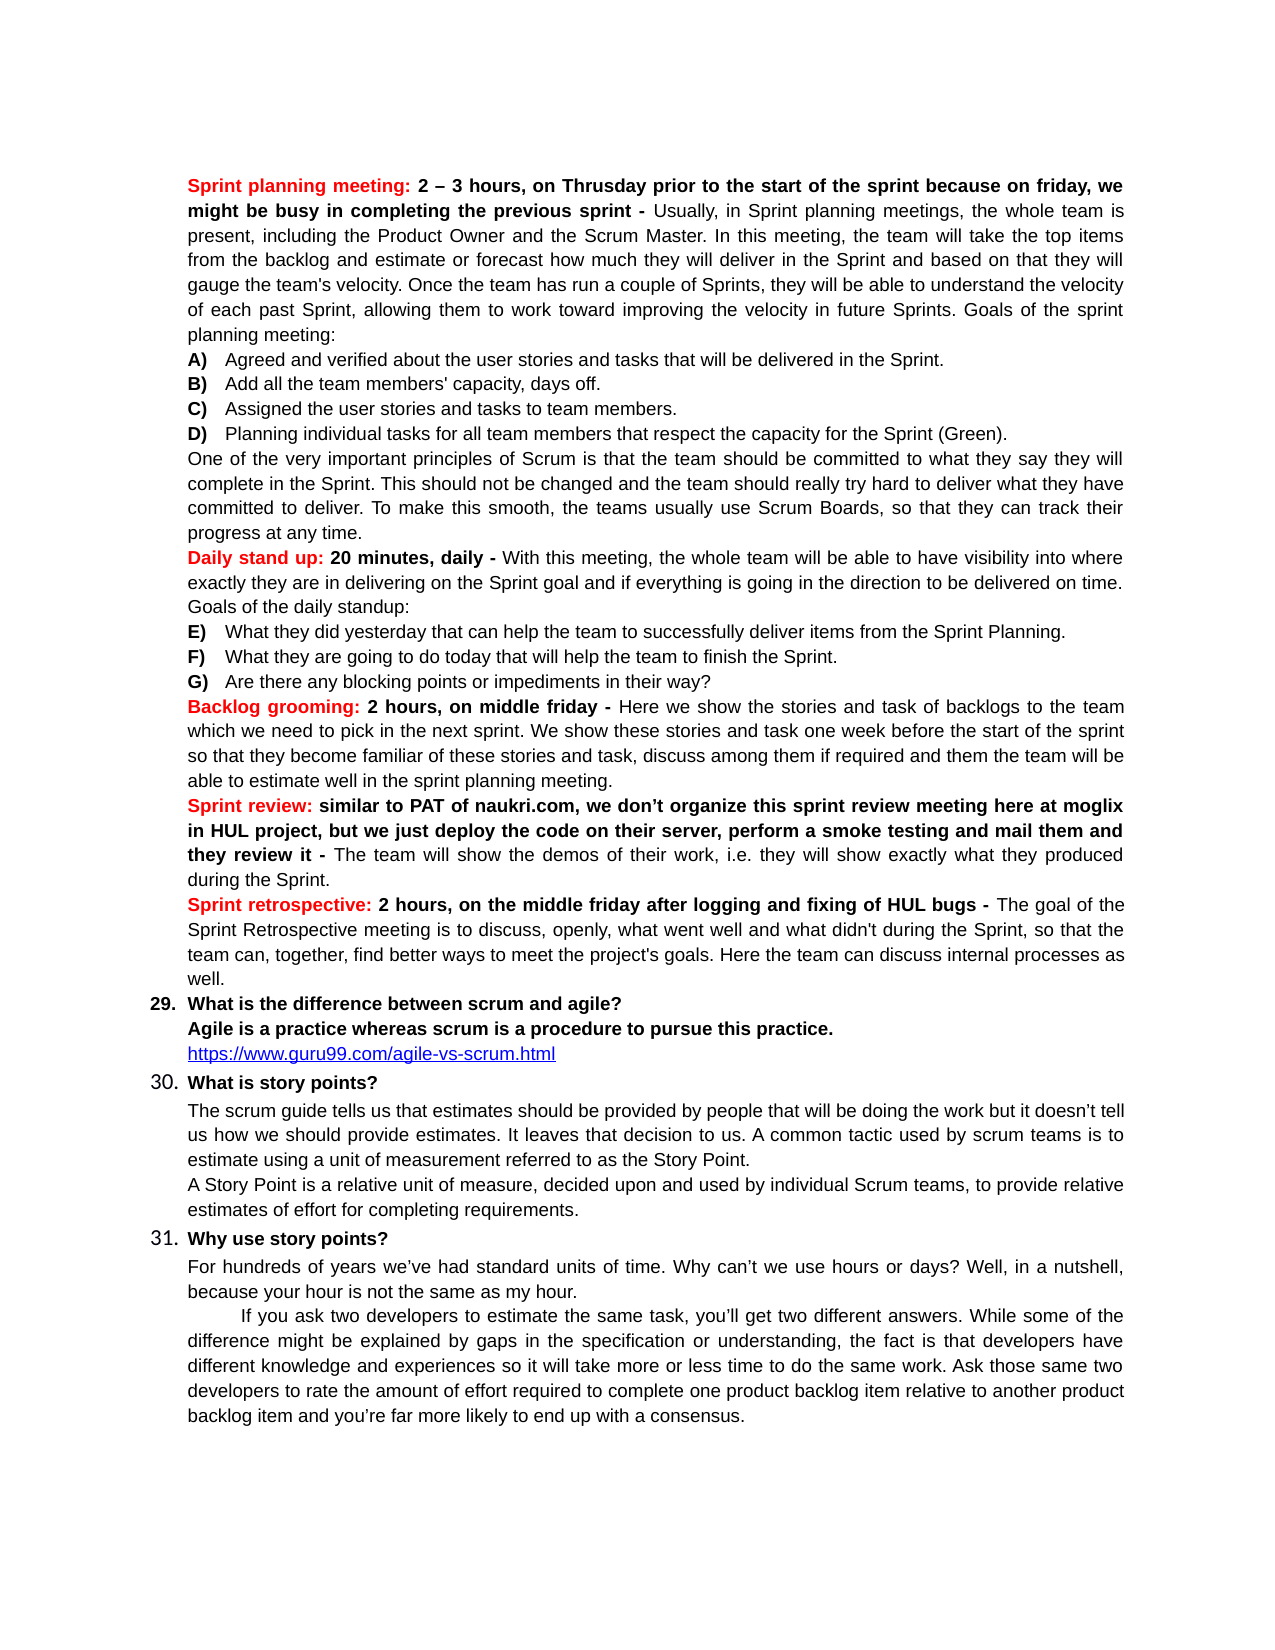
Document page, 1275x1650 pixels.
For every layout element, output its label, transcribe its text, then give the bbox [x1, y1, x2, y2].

list What they are going to do today that will help the team to finish the Sprint. [187, 646, 1125, 667]
list Agreed and verified about the user stories and tasks that will be delivered in the Sprint. [187, 348, 1125, 370]
list Agile is a practice whereas scrum is a procedure to pursue this practice. [150, 1018, 1125, 1039]
list One of the very important principles of Scrum is that the team should be committed to what they say they will complete in the Sprint. This should not be changed and the team should really try hard to deliver what they have committed to deliver. To make this smooth, the teams usually use Scrum Boards, so that they can track their progress at any time. [150, 447, 1125, 543]
list Are there any blocking points or impediments in their way? [187, 671, 1125, 692]
list For hundreds of years we’ve had standard units of time. Why can’t we use hours or days? Well, in a nutshell, because your hour is not the same as my hour. [150, 1256, 1125, 1302]
list Planning individual tasks for all team members that respect the capacity for the Sprint (Green). [187, 423, 1125, 444]
list Backlog grooming: 2 hours, on middle friday - Here we show the stories and task of backlogs to the team which we need to pick in the next sprint. We show these stories and task one week before the start of the sprint so that they become familiar of these stories and task, discuss among them if required and them the team will be able to estimate well in the sprint planning meeting. [150, 695, 1125, 791]
list Sprint retrospective: 2 hours, on the middle friday after logging and fixing of HUL bugs - The goal of the Sprint Retrospective meeting is to discuss, openly, what went well and what didn't during the Sprint, so that the team can, together, find better ways to meet the project's goals. Here the team can discuss internal processes as well. [150, 894, 1125, 990]
list Daily stand up: 20 minutes, daily - With this meeting, the whole team will be able to have visibility into where exactly they are in delivering on the Sprint goal and if everything is going in the direction to be delivered on time. Goals of the daily standup: [150, 547, 1125, 618]
list If you ask two developers to estimate the same task, you’ll get two different answers. While some of the difference might be explained by gaps in the specification or understanding, the fact is that developers have different knowledge and experiences so it will take more or less time to do the same work. Ask those same two developers to rate the amount of effort required to complete one product backlog item relative to another product backlog item and you’re far more likely to end up with a consensus. [150, 1305, 1125, 1426]
list https://www.guru99.com/agile-vs-scrum.html [150, 1042, 1125, 1064]
list What is story points? [150, 1067, 1125, 1095]
list What is the difference between scrum and agile? [150, 993, 1125, 1014]
list A Story Point is a relative unit of measure, decided upon and used by individual Scrum teams, to provide relative estimates of effort for completing requirements. [150, 1174, 1125, 1220]
list Assigned the user stories and tasks to team members. [187, 398, 1125, 419]
list The scrum guide tells us that estimates should be provided by people that will be doing the work but it doesn’t tell us how we should provide estimates. It leaves that decision to us. A common tactic used by scrum teams is to estimate using a unit of measurement referred to as the Story Point. [150, 1099, 1125, 1171]
list Sprint planning meeting: 2 – 3 hours, on Thrusday prior to the start of the sprint because on friday, we might be busy in completing the previous sprint - Usually, in Sprint planning meetings, the whole team is present, including the Product Owner and the Scrum Master. In this meeting, the team will take the top items from the backlog and estimate or forecast how much they will deliver in the Sprint and based on that they will gauge the team's velocity. Once the team has run a couple of Sprints, they will be able to understand the velocity of each past Sprint, allowing them to work toward improving the velocity in future Sprints. Goals of the sprint planning meeting: [150, 175, 1125, 345]
list Add all the team members' capacity, days off. [187, 373, 1125, 395]
list What they did yesterday that can help the team to successfully deliver items from the Sprint Planning. [187, 621, 1125, 643]
list Sprint review: similar to PAT of naukri.com, we don’t organize this sprint review meeting here at moglix in HUL project, but we just deploy the code on their server, perform a smoke testing and mail them and they review it - The team will show the demos of their work, i.e. they will show exactly what they produced during the Sprint. [150, 794, 1125, 891]
list Why use story points? [150, 1223, 1125, 1251]
